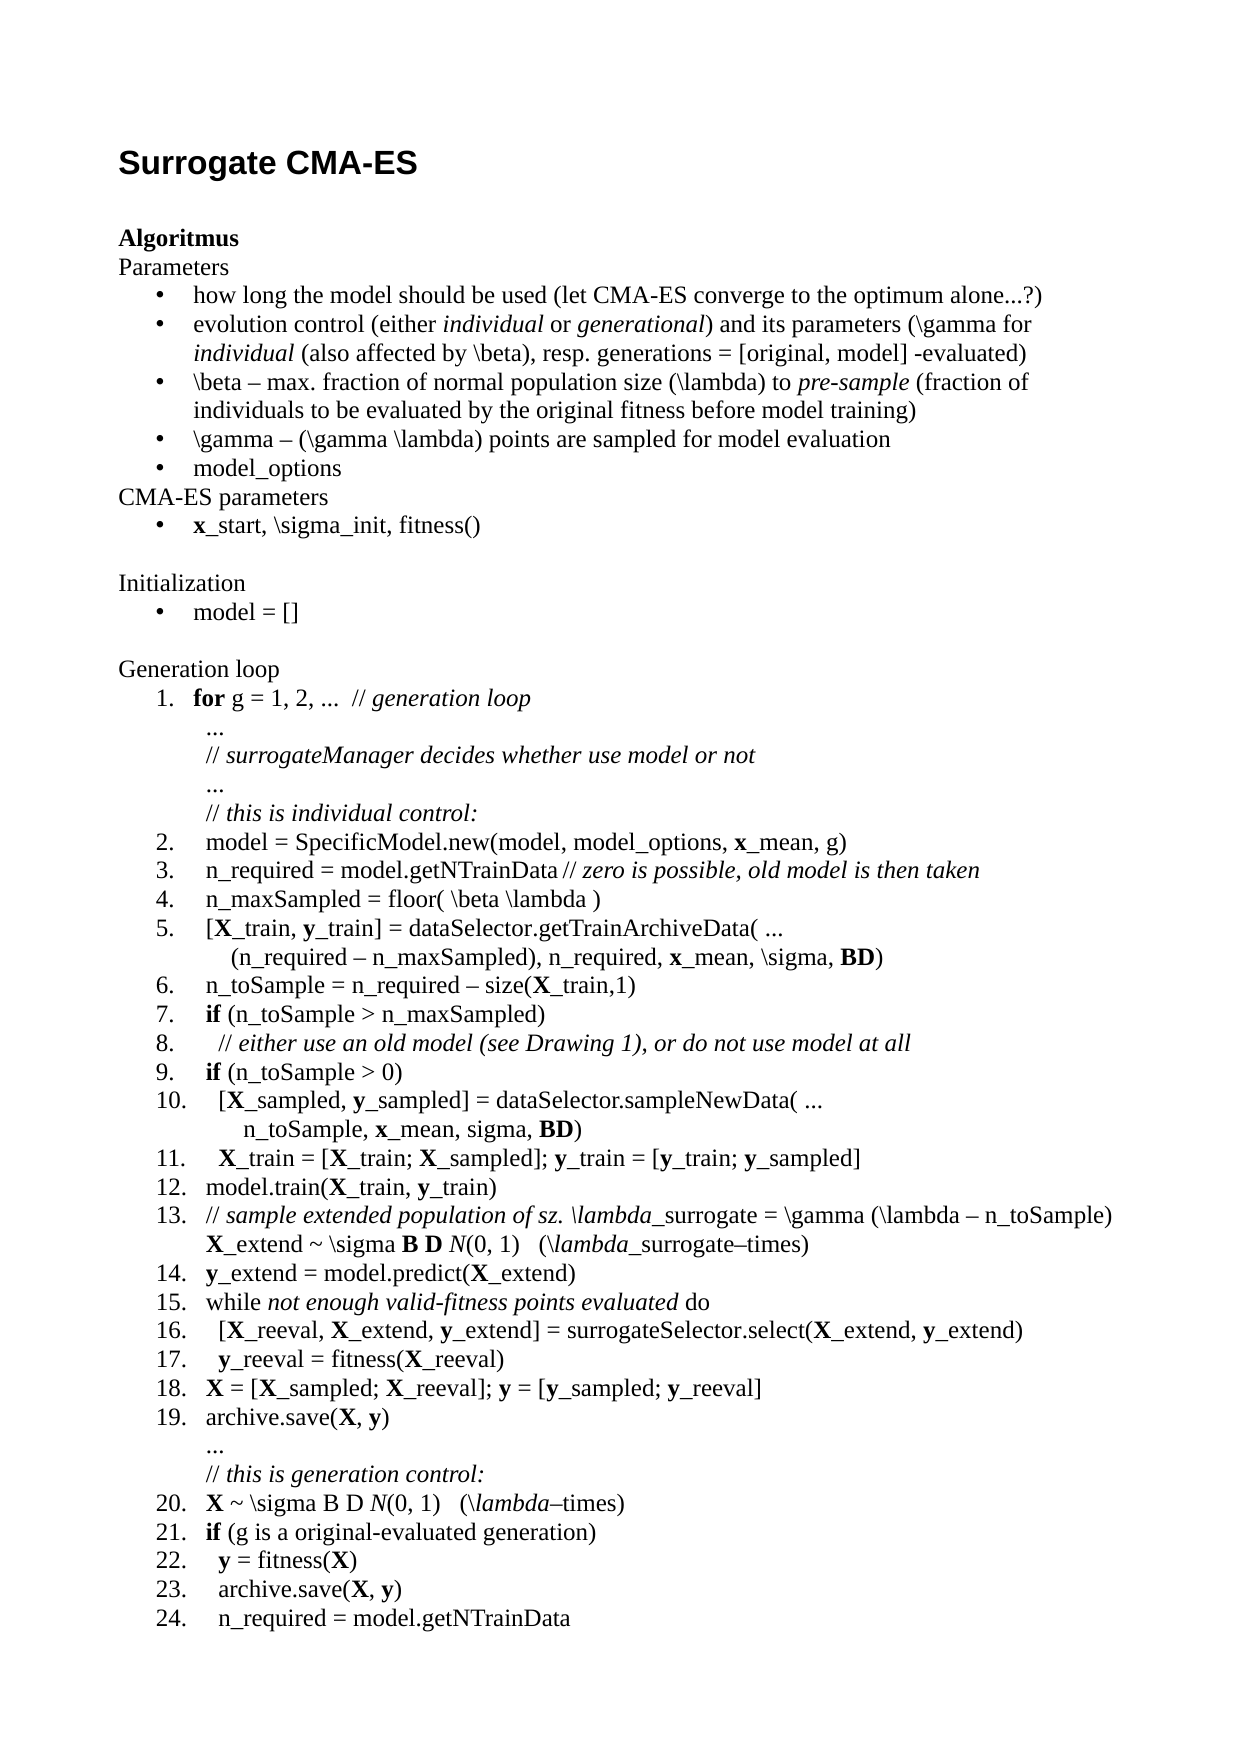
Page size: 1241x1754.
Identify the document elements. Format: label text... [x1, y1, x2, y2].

list for g = 1, 2, ... // generation loop ... // surrogateManager decides whether use model or not ... // this is individual control: [156, 683, 1122, 827]
text Generation loop [118, 654, 1122, 683]
list [X_reeval, X_extend, y_extend] = surrogateSelector.select(X_extend, y_extend) [156, 1316, 1122, 1344]
list X_train = [X_train; X_sampled]; y_train = [y_train; y_sampled] [156, 1143, 1122, 1172]
list model_options [156, 453, 1122, 482]
text Algoritmus [118, 223, 1122, 252]
list if (g is a original-evaluated generation) [156, 1517, 1122, 1546]
list y = fitness(X) [156, 1546, 1122, 1574]
list y_reeval = fitness(X_reeval) [156, 1344, 1122, 1373]
list \beta – max. fraction of normal population size (\lambda) to pre-sample (fraction of individuals to be evaluated by the original fitness before model training) [156, 367, 1122, 424]
list while not enough valid-fitness points evaluated do [156, 1287, 1122, 1316]
list X = [X_sampled; X_reeval]; y = [y_sampled; y_reeval] [156, 1373, 1122, 1402]
list // either use an old model (see Drawing 1), or do not use model at all [156, 1028, 1122, 1057]
list X ~ \sigma B D N(0, 1) (\lambda–times) [156, 1488, 1122, 1517]
list if (n_toSample > n_maxSampled) [156, 999, 1122, 1028]
text Initialization [118, 568, 1122, 597]
text Parameters [118, 252, 1122, 281]
list n_required = model.getNTrainData // zero is possible, old model is then taken [156, 856, 1122, 884]
list // sample extended population of sz. \lambda_surrogate = \gamma (\lambda – n_toSample) X_extend ~ \sigma B D N(0, 1) (\lambda_surrogate–times) [156, 1201, 1122, 1258]
list n_toSample = n_required – size(X_train,1) [156, 971, 1122, 999]
list x_start, \sigma_init, fitness() [156, 511, 1122, 539]
list \gamma – (\gamma \lambda) points are sampled for model evaluation [156, 424, 1122, 453]
list model = SpecificModel.new(model, model_options, x_mean, g) [156, 827, 1122, 856]
list archive.save(X, y) ... // this is generation control: [156, 1402, 1122, 1488]
list archive.save(X, y) [156, 1574, 1122, 1603]
list n_required = model.getNTrainData [156, 1603, 1122, 1632]
list [X_sampled, y_sampled] = dataSelector.sampleNewData( ... n_toSample, x_mean, sigma, BD) [156, 1086, 1122, 1143]
list evolution control (either individual or generational) and its parameters (\gamma for individual (also affected by \beta), resp. generations = [original, model] -evaluated) [156, 309, 1122, 367]
list model = [] [156, 597, 1122, 626]
list [X_train, y_train] = dataSelector.getTrainArchiveData( ... (n_required – n_maxSampled), n_required, x_mean, \sigma, BD) [156, 913, 1122, 971]
list y_extend = model.predict(X_extend) [156, 1258, 1122, 1287]
list model.train(X_train, y_train) [156, 1172, 1122, 1201]
text CMA-ES parameters [118, 482, 1122, 511]
list if (n_toSample > 0) [156, 1057, 1122, 1086]
subtitle Surrogate CMA-ES [118, 143, 1122, 182]
list how long the model should be used (let CMA-ES converge to the optimum alone...?) [156, 281, 1122, 309]
list n_maxSampled = floor( \beta \lambda ) [156, 884, 1122, 913]
